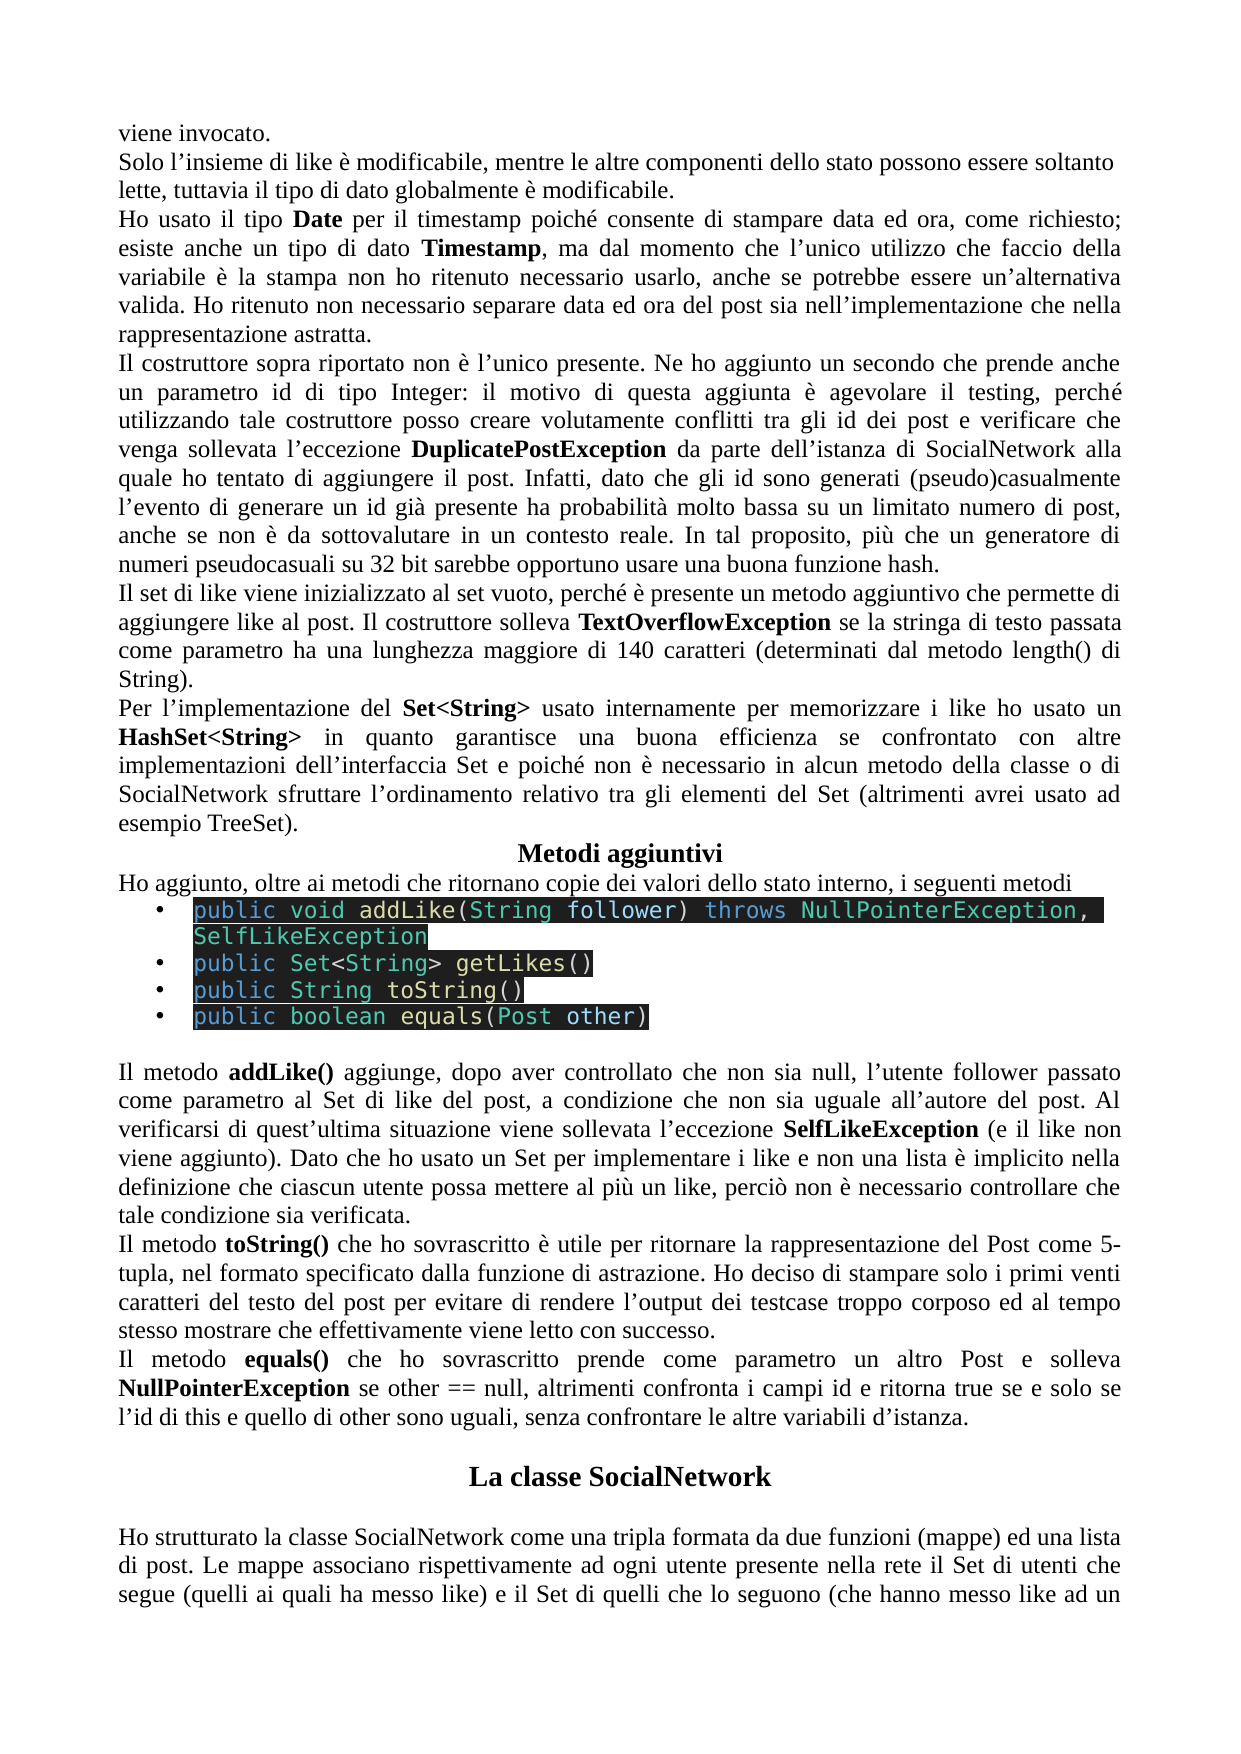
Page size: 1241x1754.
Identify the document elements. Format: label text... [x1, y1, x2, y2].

text Ho aggiunto, oltre ai metodi che ritornano copie dei valori dello stato interno, i seguenti metodi [118, 868, 1122, 897]
text Ho usato il tipo Date per il timestamp poiché consente di stampare data ed ora, come richiesto; esiste anche un tipo di dato Timestamp, ma dal momento che l’unico utilizzo che faccio della variabile è la stampa non ho ritenuto necessario usarlo, anche se potrebbe essere un’alternativa valida. Ho ritenuto non necessario separare data ed ora del post sia nell’implementazione che nella rappresentazione astratta. [118, 204, 1122, 348]
text La classe SocialNetwork [118, 1459, 1122, 1493]
text viene invocato. [118, 118, 1122, 147]
text Il set di like viene inizializzato al set vuoto, perché è presente un metodo aggiuntivo che permette di aggiungere like al post. Il costruttore solleva TextOverflowException se la stringa di testo passata come parametro ha una lunghezza maggiore di 140 caratteri (determinati dal metodo length() di String). [118, 578, 1122, 693]
text Solo l’insieme di like è modificabile, mentre le altre componenti dello stato possono essere soltanto lette, tuttavia il tipo di dato globalmente è modificabile. [118, 147, 1122, 204]
text Il metodo toString() che ho sovrascritto è utile per ritornare la rappresentazione del Post come 5-tupla, nel formato specificato dalla funzione di astrazione. Ho deciso di stampare solo i primi venti caratteri del testo del post per evitare di rendere l’output dei testcase troppo corposo ed al tempo stesso mostrare che effettivamente viene letto con successo. [118, 1229, 1122, 1344]
list public void addLike(String follower) throws NullPointerException, SelfLikeException [156, 897, 1122, 950]
text Per l’implementazione del Set<String> usato internamente per memorizzare i like ho usato un HashSet<String> in quanto garantisce una buona efficienza se confrontato con altre implementazioni dell’interfaccia Set e poiché non è necessario in alcun metodo della classe o di SocialNetwork sfruttare l’ordinamento relativo tra gli elementi del Set (altrimenti avrei usato ad esempio TreeSet). [118, 693, 1122, 837]
text Il costruttore sopra riportato non è l’unico presente. Ne ho aggiunto un secondo che prende anche un parametro id di tipo Integer: il motivo di questa aggiunta è agevolare il testing, perché utilizzando tale costruttore posso creare volutamente conflitti tra gli id dei post e verificare che venga sollevata l’eccezione DuplicatePostException da parte dell’istanza di SocialNetwork alla quale ho tentato di aggiungere il post. Infatti, dato che gli id sono generati (pseudo)casualmente l’evento di generare un id già presente ha probabilità molto bassa su un limitato numero di post, anche se non è da sottovalutare in un contesto reale. In tal proposito, più che un generatore di numeri pseudocasuali su 32 bit sarebbe opportuno usare una buona funzione hash. [118, 348, 1122, 578]
text Ho strutturato la classe SocialNetwork come una tripla formata da due funzioni (mappe) ed una lista di post. Le mappe associano rispettivamente ad ogni utente presente nella rete il Set di utenti che segue (quelli ai quali ha messo like) e il Set di quelli che lo seguono (che hanno messo like ad un [118, 1522, 1122, 1608]
list public Set<String> getLikes() [156, 950, 1122, 977]
text Metodi aggiuntivi [118, 837, 1122, 868]
text Il metodo equals() che ho sovrascritto prende come parametro un altro Post e solleva NullPointerException se other == null, altrimenti confronta i campi id e ritorna true se e solo se l’id di this e quello di other sono uguali, senza confrontare le altre variabili d’istanza. [118, 1344, 1122, 1431]
list public boolean equals(Post other) [156, 1003, 1122, 1030]
text Il metodo addLike() aggiunge, dopo aver controllato che non sia null, l’utente follower passato come parametro al Set di like del post, a condizione che non sia uguale all’autore del post. Al verificarsi di quest’ultima situazione viene sollevata l’eccezione SelfLikeException (e il like non viene aggiunto). Dato che ho usato un Set per implementare i like e non una lista è implicito nella definizione che ciascun utente possa mettere al più un like, perciò non è necessario controllare che tale condizione sia verificata. [118, 1057, 1122, 1229]
list public String toString() [156, 977, 1122, 1003]
